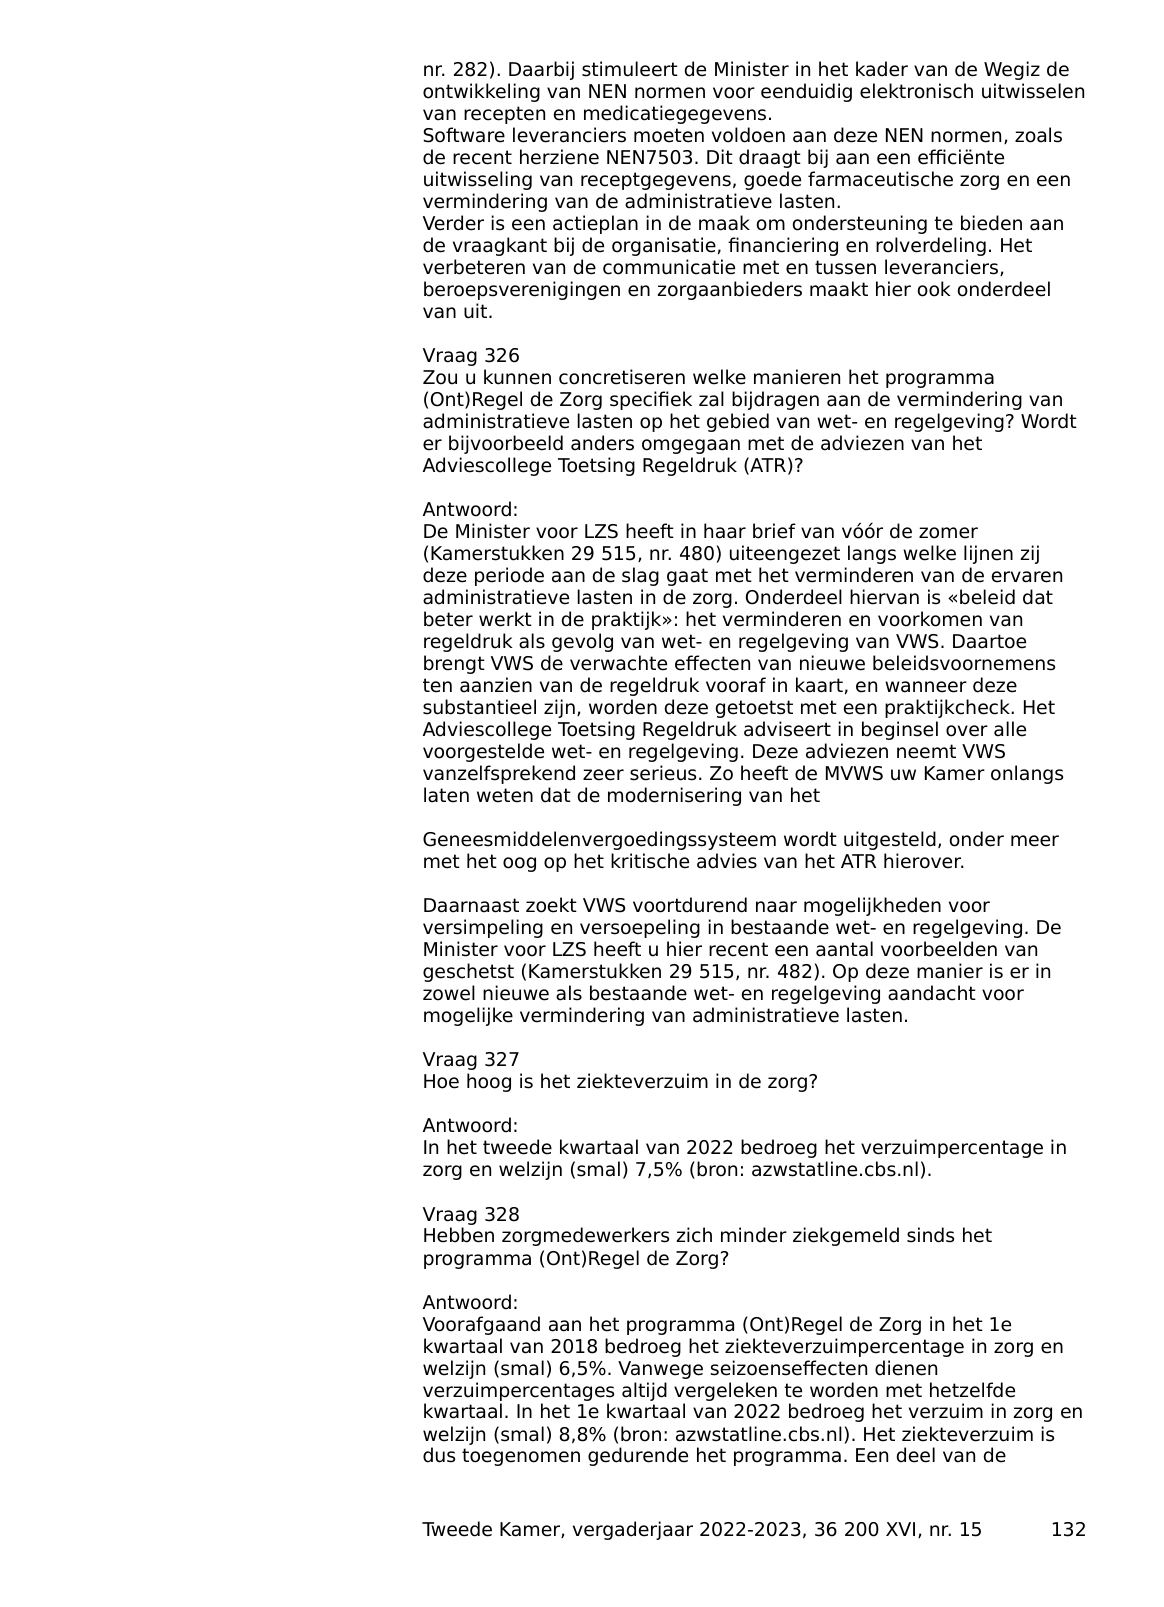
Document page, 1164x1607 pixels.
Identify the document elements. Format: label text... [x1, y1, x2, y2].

text Vraag 328 [422, 1203, 1087, 1225]
text Vraag 326 [422, 345, 1087, 367]
text Hoe hoog is het ziekteverzuim in de zorg? [422, 1071, 1087, 1093]
text Daarnaast zoekt VWS voortdurend naar mogelijkheden voor versimpeling en versoepeling in bestaande wet- en regelgeving. De Minister voor LZS heeft u hier recent een aantal voorbeelden van geschetst (Kamerstukken 29 515, nr. 482). Op deze manier is er in zowel nieuwe als bestaande wet- en regelgeving aandacht voor mogelijke vermindering van administratieve lasten. [422, 895, 1087, 1027]
text Voorafgaand aan het programma (Ont)Regel de Zorg in het 1e kwartaal van 2018 bedroeg het ziekteverzuimpercentage in zorg en welzijn (smal) 6,5%. Vanwege seizoenseffecten dienen verzuimpercentages altijd vergeleken te worden met hetzelfde kwartaal. In het 1e kwartaal van 2022 bedroeg het verzuim in zorg en welzijn (smal) 8,8% (bron: azwstatline.cbs.nl). Het ziekteverzuim is dus toegenomen gedurende het programma. Een deel van de [422, 1313, 1087, 1467]
text Geneesmiddelenvergoedingssysteem wordt uitgesteld, onder meer met het oog op het kritische advies van het ATR hierover. [422, 829, 1087, 873]
text Vraag 327 [422, 1049, 1087, 1071]
text Antwoord: [422, 1115, 1087, 1137]
text De Minister voor LZS heeft in haar brief van vóór de zomer (Kamerstukken 29 515, nr. 480) uiteengezet langs welke lijnen zij deze periode aan de slag gaat met het verminderen van de ervaren administratieve lasten in de zorg. Onderdeel hiervan is «beleid dat beter werkt in de praktijk»: het verminderen en voorkomen van regeldruk als gevolg van wet- en regelgeving van VWS. Daartoe brengt VWS de verwachte effecten van nieuwe beleidsvoornemens ten aanzien van de regeldruk vooraf in kaart, en wanneer deze substantieel zijn, worden deze getoetst met een praktijkcheck. Het Adviescollege Toetsing Regeldruk adviseert in beginsel over alle voorgestelde wet- en regelgeving. Deze adviezen neemt VWS vanzelfsprekend zeer serieus. Zo heeft de MVWS uw Kamer onlangs laten weten dat de modernisering van het [422, 521, 1087, 807]
text Software leveranciers moeten voldoen aan deze NEN normen, zoals de recent herziene NEN7503. Dit draagt bij aan een efficiënte uitwisseling van receptgegevens, goede farmaceutische zorg en een vermindering van de administratieve lasten. [422, 125, 1087, 213]
text Zou u kunnen concretiseren welke manieren het programma (Ont)Regel de Zorg specifiek zal bijdragen aan de vermindering van administratieve lasten op het gebied van wet- en regelgeving? Wordt er bijvoorbeeld anders omgegaan met de adviezen van het Adviescollege Toetsing Regeldruk (ATR)? [422, 367, 1087, 477]
text Antwoord: [422, 1292, 1087, 1313]
text Hebben zorgmedewerkers zich minder ziekgemeld sinds het programma (Ont)Regel de Zorg? [422, 1225, 1087, 1269]
text Verder is een actieplan in de maak om ondersteuning te bieden aan de vraagkant bij de organisatie, financiering en rolverdeling. Het verbeteren van de communicatie met en tussen leveranciers, beroepsverenigingen en zorgaanbieders maakt hier ook onderdeel van uit. [422, 213, 1087, 323]
text In het tweede kwartaal van 2022 bedroeg het verzuimpercentage in zorg en welzijn (smal) 7,5% (bron: azwstatline.cbs.nl). [422, 1137, 1087, 1181]
text nr. 282). Daarbij stimuleert de Minister in het kader van de Wegiz de ontwikkeling van NEN normen voor eenduidig elektronisch uitwisselen van recepten en medicatiegegevens. [422, 59, 1087, 125]
text Antwoord: [422, 499, 1087, 521]
